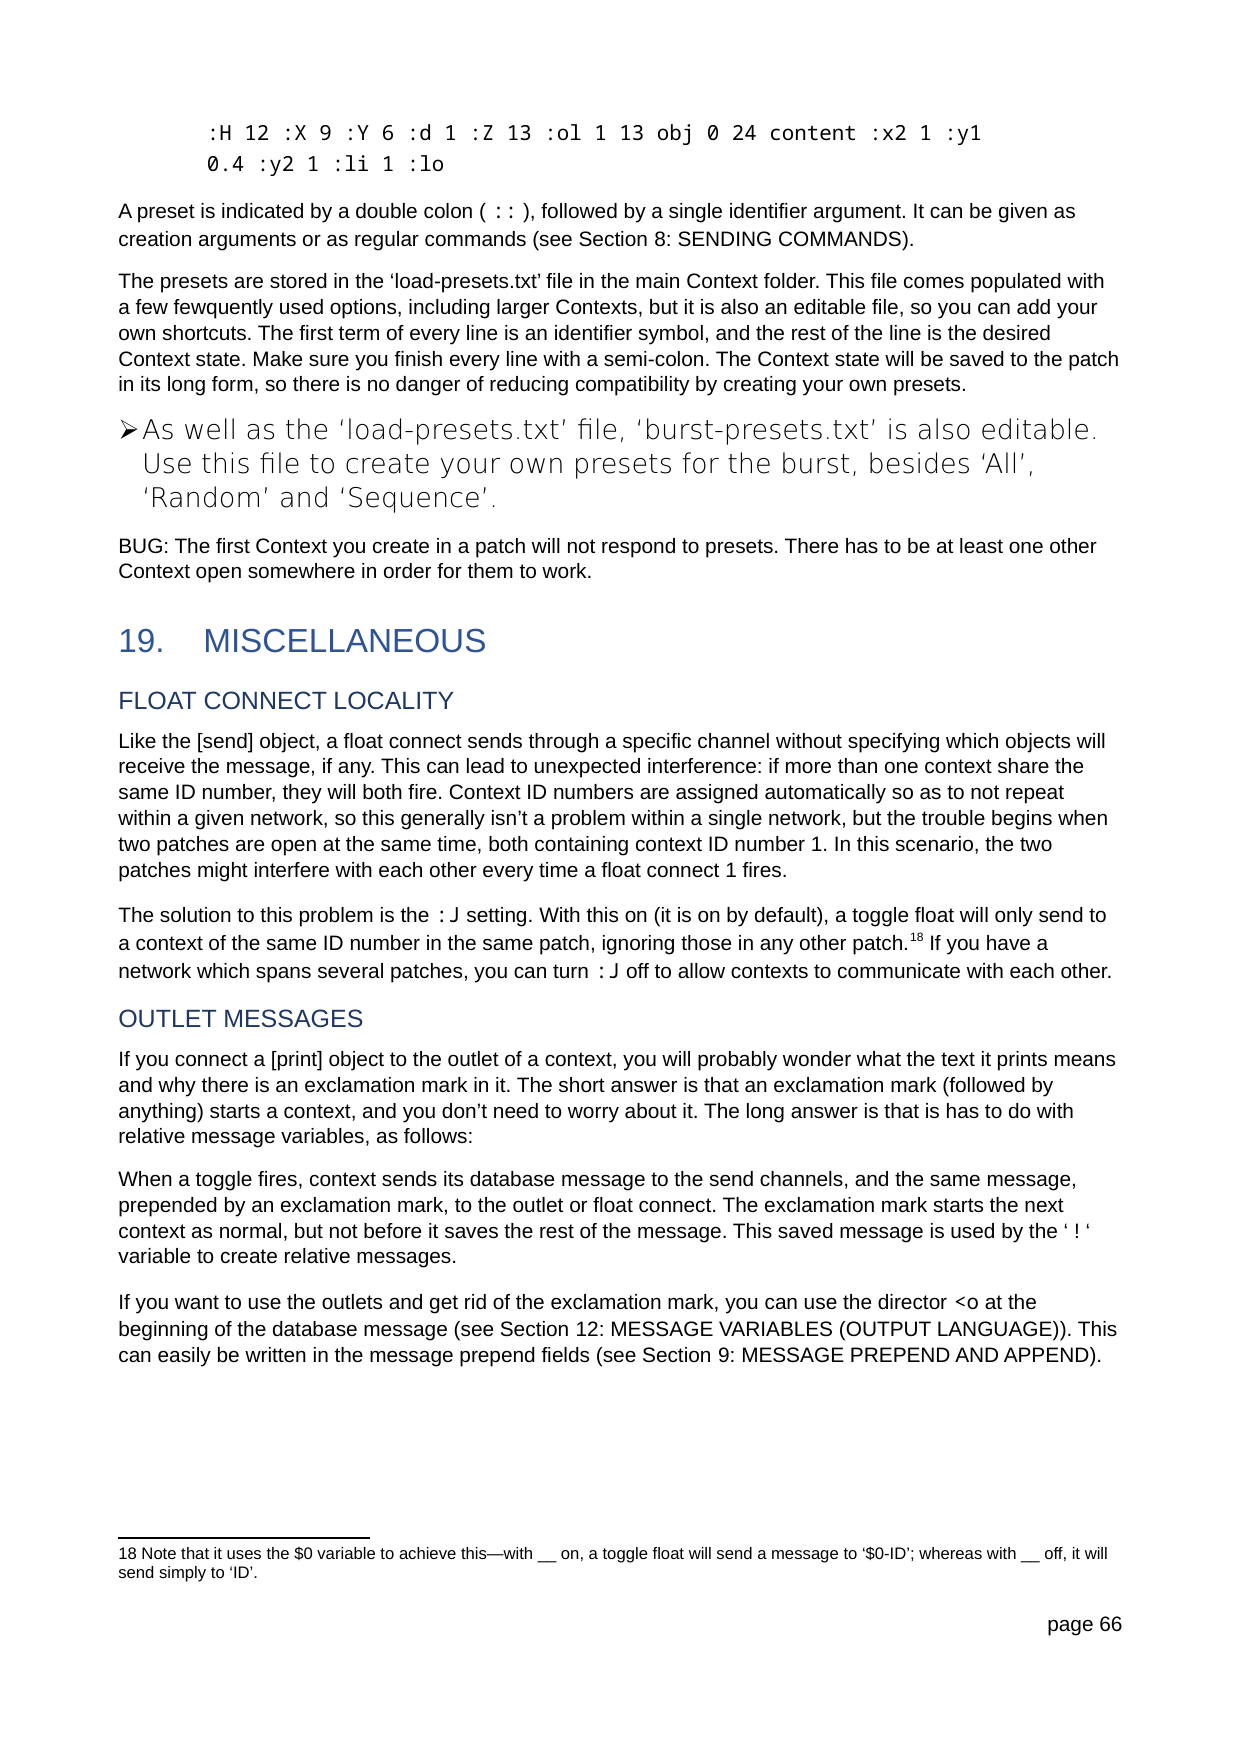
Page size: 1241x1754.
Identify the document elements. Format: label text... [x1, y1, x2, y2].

text When a toggle fires, context sends its database message to the send channels, and the same message, prepended by an exclamation mark, to the outlet or float connect. The exclamation mark starts the next context as normal, but not before it saves the rest of the message. This saved message is used by the ‘ ! ‘ variable to create relative messages. [118, 1167, 1122, 1268]
text If you connect a [print] object to the outlet of a context, you will probably wonder what the text it prints means and why there is an exclamation mark in it. The short answer is that an exclamation mark (followed by anything) starts a context, and you don’t need to worry about it. The long answer is that is has to do with relative message variables, as follows: [118, 1047, 1122, 1148]
text The presets are stored in the ‘load-presets.txt’ file in the main Context folder. This file comes populated with a few fewquently used options, including larger Contexts, but it is also an editable file, so you can add your own shortcuts. The first term of every line is an identifier symbol, and the rest of the line is the desired Context state. Make sure you finish every line with a semi-colon. The Context state will be saved to the patch in its long form, so there is no danger of reducing compatibility by creating your own presets. [118, 269, 1122, 396]
text BUG: The first Context you create in a patch will not respond to presets. There has to be at least one other Context open somewhere in order for them to work. [118, 533, 1122, 583]
text :H 12 :X 9 :Y 6 :d 1 :Z 13 :ol 1 13 obj 0 24 content :x2 1 :y1 0.4 :y2 1 :li 1 :lo [207, 118, 1004, 177]
subtitle MISCELLANEOUS [118, 621, 1122, 659]
text If you want to use the outlets and get rid of the exclamation mark, you can use the director <o at the beginning of the database message (see Section 12: MESSAGE VARIABLES (OUTPUT LANGUAGE)). This can easily be written in the message prepend fields (see Section 9: MESSAGE PREPEND AND APPEND). [118, 1287, 1122, 1367]
subtitle FLOAT CONNECT LOCALITY [118, 686, 1122, 714]
text A preset is indicated by a double colon ( :: ), followed by a single identifier argument. It can be given as creation arguments or as regular commands (see Section 8: SENDING COMMANDS). [118, 196, 1122, 250]
list As well as the ‘load-presets.txt’ file, ‘burst-presets.txt’ is also editable. Use this file to create your own presets for the burst, besides ‘All’, ‘Random’ and ‘Sequence’. [118, 415, 1122, 514]
text Like the [send] object, a float connect sends through a specific channel without specifying which objects will receive the message, if any. This can lead to unexpected interference: if more than one context share the same ID number, they will both fire. Context ID numbers are assigned automatically so as to not repeat within a given network, so this generally isn’t a problem within a single network, but the trouble begins when two patches are open at the same time, both containing context ID number 1. In this scenario, the two patches might interfere with each other every time a float connect 1 fires. [118, 728, 1122, 882]
text Note that it uses the $0 variable to achieve this—with __ on, a toggle float will send a message to ‘$0-ID’; whereas with __ off, it will send simply to ‘ID’. [118, 1544, 1122, 1582]
text The solution to this problem is the :J setting. With this on (it is on by default), a toggle float will only send to a context of the same ID number in the same patch, ignoring those in any other patch. If you have a network which spans several patches, you can turn :J off to allow contexts to communicate with each other. [118, 900, 1122, 985]
subtitle OUTLET MESSAGES [118, 1004, 1122, 1033]
